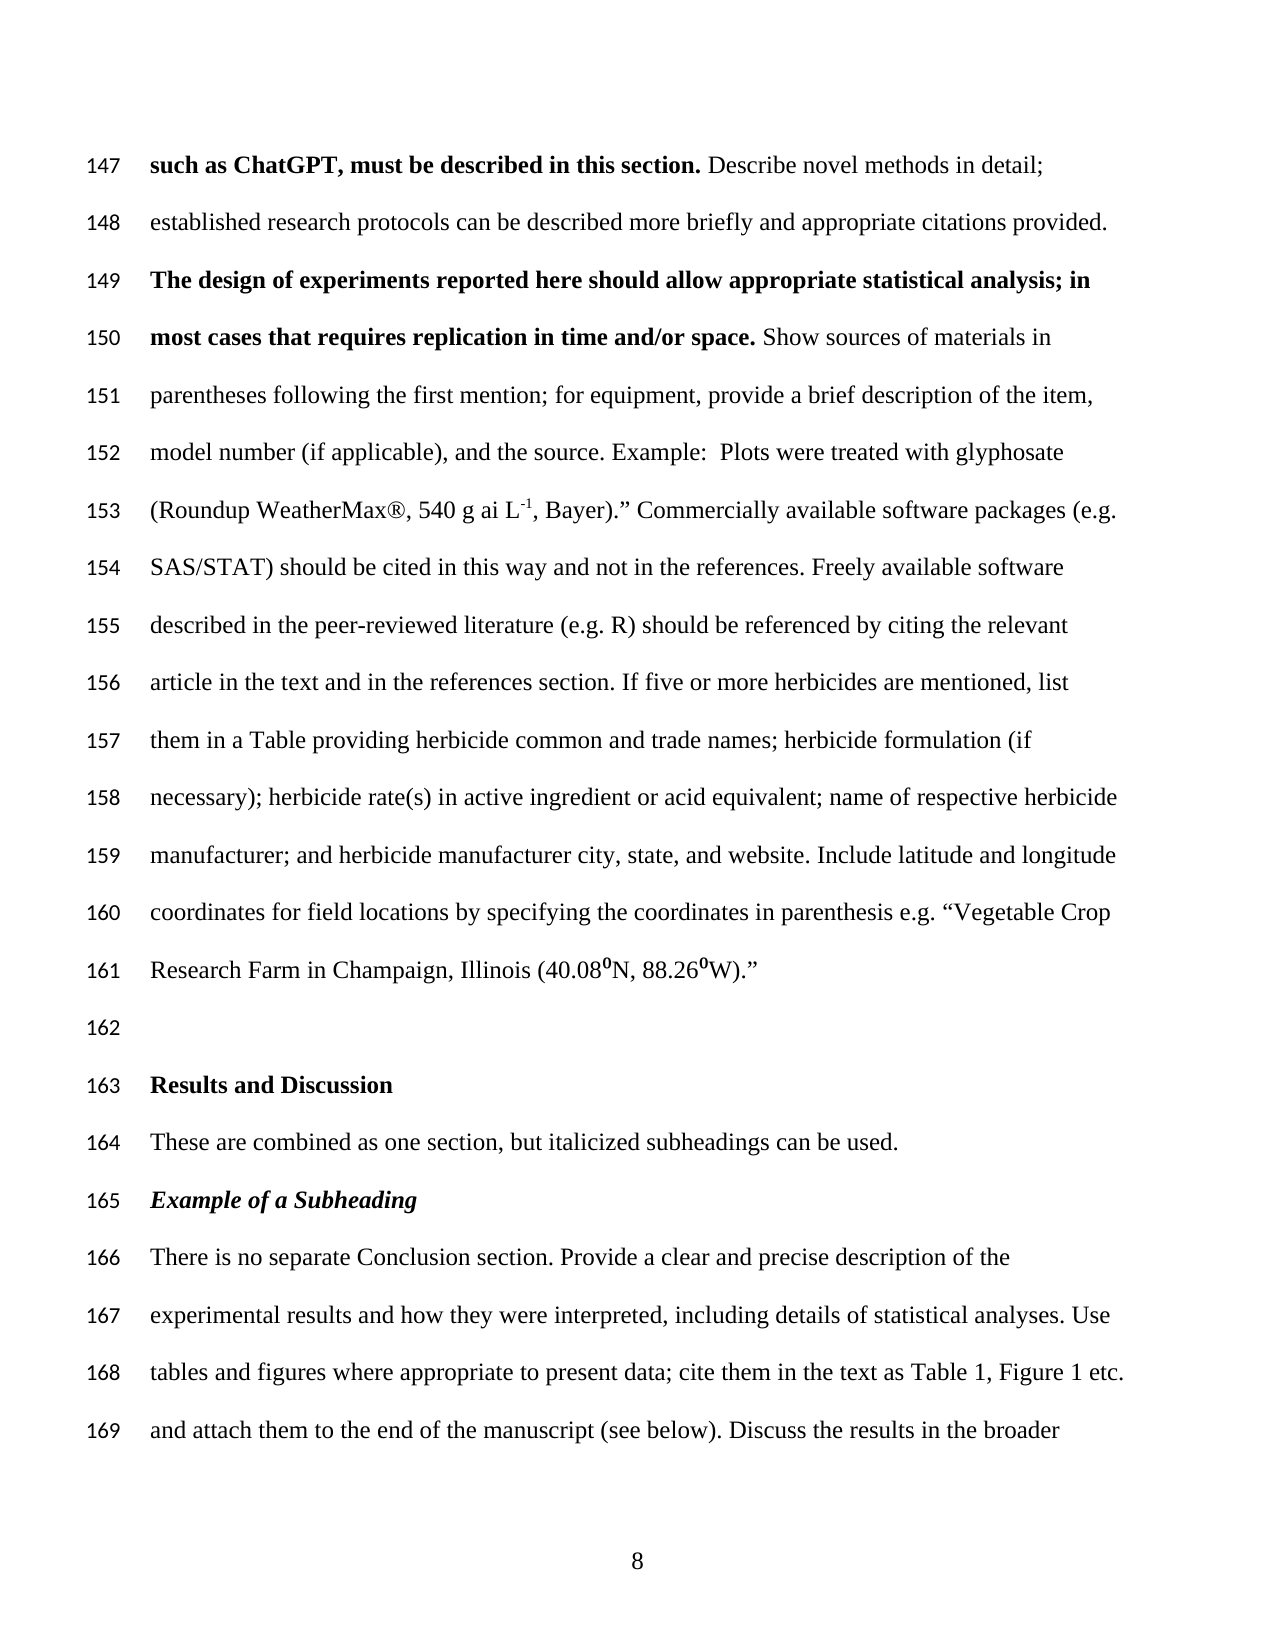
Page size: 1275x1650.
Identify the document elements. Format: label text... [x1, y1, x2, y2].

text Example of a Subheading [150, 1185, 1125, 1214]
text These are combined as one section, but italicized subheadings can be used. [150, 1127, 1125, 1156]
text such as ChatGPT, must be described in this section. Describe novel methods in detail; established research protocols can be described more briefly and appropriate citations provided. The design of experiments reported here should allow appropriate statistical analysis; in most cases that requires replication in time and/or space. Show sources of materials in parentheses following the first mention; for equipment, provide a brief description of the item, model number (if applicable), and the source. Example: Plots were treated with glyphosate (Roundup WeatherMax®, 540 g ai L-1, Bayer).” Commercially available software packages (e.g. SAS/STAT) should be cited in this way and not in the references. Freely available software described in the peer-reviewed literature (e.g. R) should be referenced by citing the relevant article in the text and in the references section. If five or more herbicides are mentioned, list them in a Table providing herbicide common and trade names; herbicide formulation (if necessary); herbicide rate(s) in active ingredient or acid equivalent; name of respective herbicide manufacturer; and herbicide manufacturer city, state, and website. Include latitude and longitude coordinates for field locations by specifying the coordinates in parenthesis e.g. “Vegetable Crop Research Farm in Champaign, Illinois (40.08⁰N, 88.26⁰W).” [150, 150, 1125, 984]
text There is no separate Conclusion section. Provide a clear and precise description of the experimental results and how they were interpreted, including details of statistical analyses. Use tables and figures where appropriate to present data; cite them in the text as Table 1, Figure 1 etc. and attach them to the end of the manuscript (see below). Discuss the results in the broader [150, 1242, 1125, 1444]
subtitle Results and Discussion [150, 1070, 1125, 1099]
